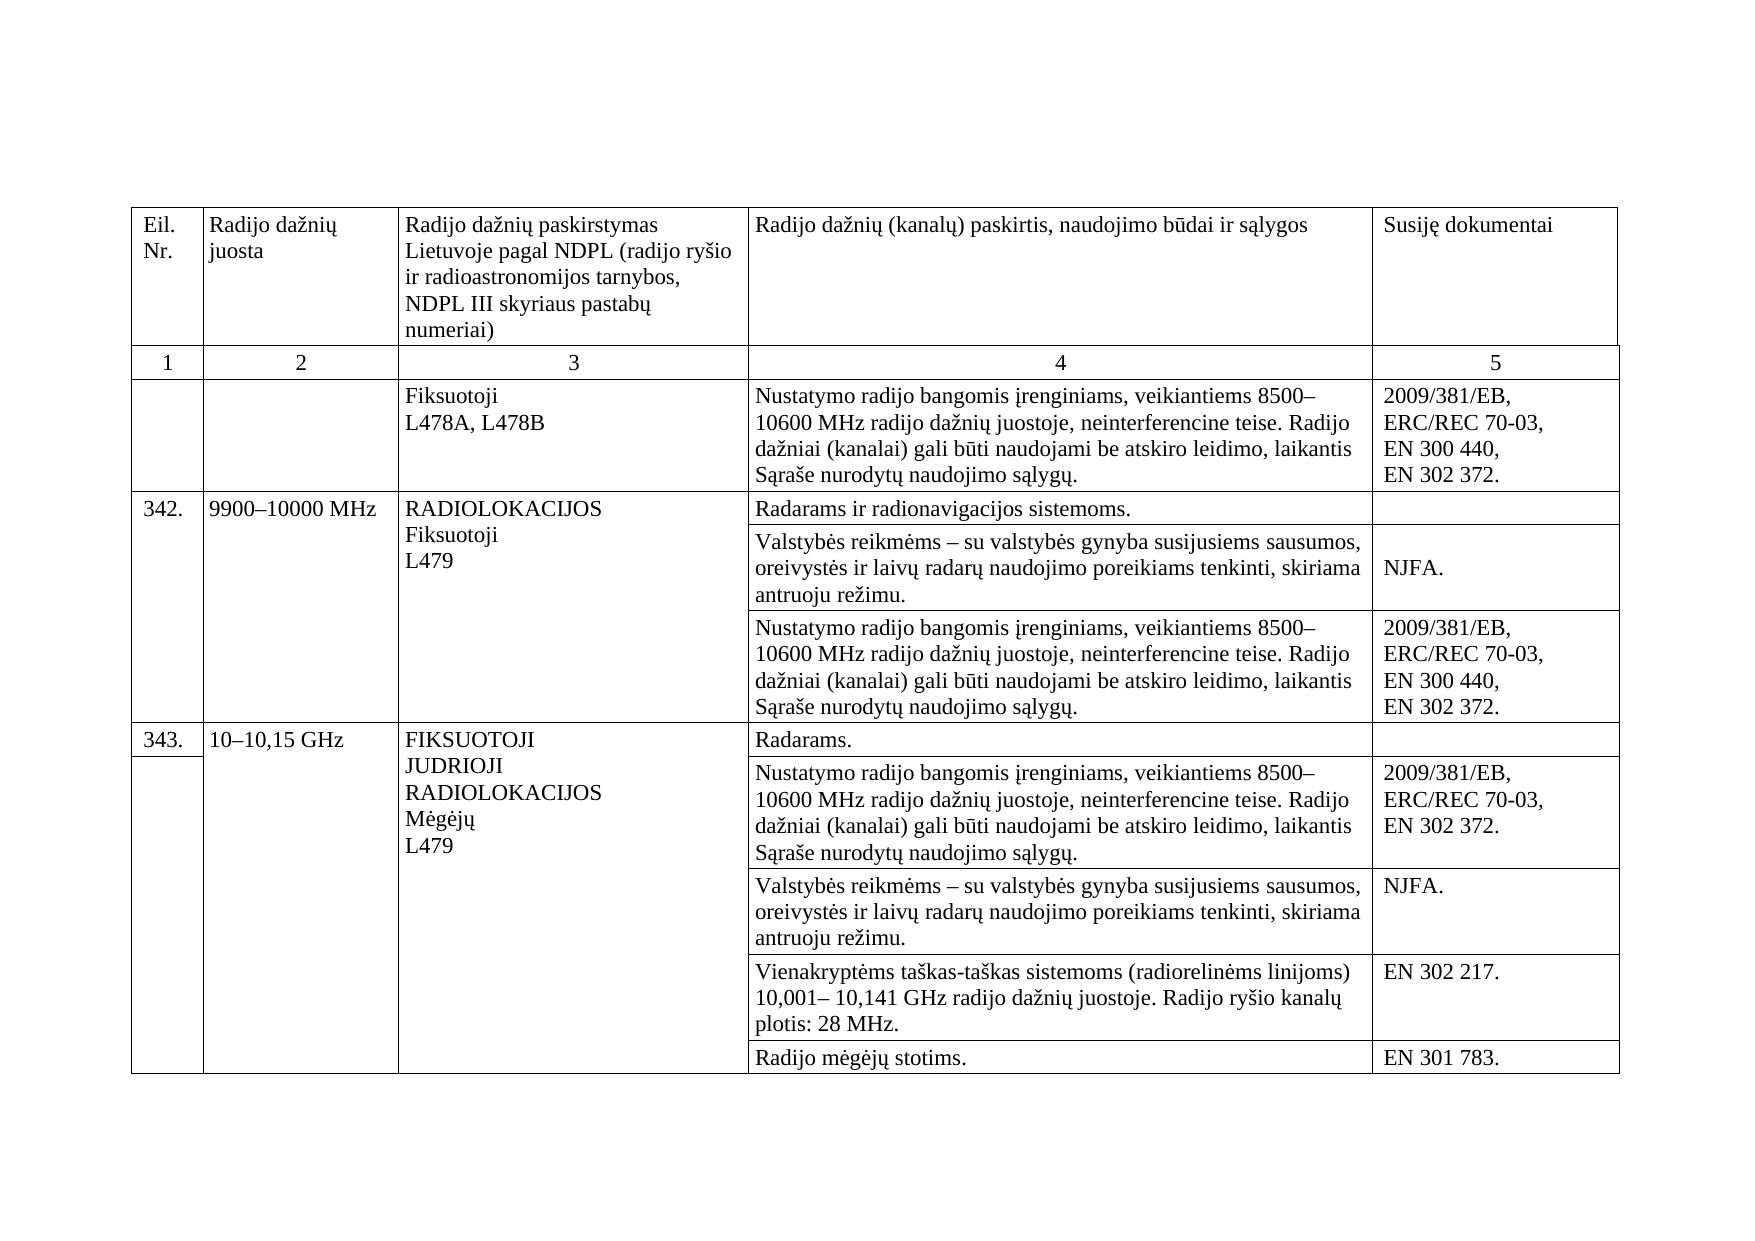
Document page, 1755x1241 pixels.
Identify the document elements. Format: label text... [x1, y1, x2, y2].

table_cell 2 [204, 346, 398, 378]
table_cell Vienakryptėms taškas-taškas sistemoms (radiorelinėms linijoms) 10,001– 10,141 GHz radijo dažnių juostoje. Radijo ryšio kanalų plotis: 28 MHz. [749, 955, 1372, 1040]
table_cell NJFA. [1373, 869, 1619, 954]
table_cell NJFA. [1373, 525, 1619, 610]
table_cell Valstybės reikmėms – su valstybės gynyba susijusiems sausumos, oreivystės ir laivų radarų naudojimo poreikiams tenkinti, skiriama antruoju režimu. [749, 869, 1372, 954]
table_cell 5 [1373, 346, 1619, 378]
table_cell Radarams. [749, 723, 1372, 756]
table_cell 9900–10000 MHz [204, 492, 398, 722]
table_cell Fiksuotoji L478A, L478B [399, 380, 748, 491]
table_header Radijo dažnių (kanalų) paskirtis, naudojimo būdai ir sąlygos [749, 208, 1372, 345]
table_cell EN 302 217. [1373, 955, 1619, 1040]
table_cell 2009/381/EB, ERC/REC 70-03, EN 302 372. [1373, 757, 1619, 868]
table_cell 2009/381/EB, ERC/REC 70-03, EN 300 440, EN 302 372. [1373, 611, 1619, 722]
table_cell Nustatymo radijo bangomis įrenginiams, veikiantiems 8500– 10600 MHz radijo dažnių juostoje, neinterferencine teise. Radijo dažniai (kanalai) gali būti naudojami be atskiro leidimo, laikantis Sąraše nurodytų naudojimo sąlygų. [749, 611, 1372, 722]
table_cell Radarams ir radionavigacijos sistemoms. [749, 492, 1372, 524]
table_cell Nustatymo radijo bangomis įrenginiams, veikiantiems 8500– 10600 MHz radijo dažnių juostoje, neinterferencine teise. Radijo dažniai (kanalai) gali būti naudojami be atskiro leidimo, laikantis Sąraše nurodytų naudojimo sąlygų. [749, 757, 1372, 868]
table_header Radijo dažnių paskirstymas Lietuvoje pagal NDPL (radijo ryšio ir radioastronomijos tarnybos, NDPL III skyriaus pastabų numeriai) [399, 208, 748, 345]
table_cell Radijo mėgėjų stotims. [749, 1041, 1372, 1073]
table_cell FIKSUOTOJI JUDRIOJI RADIOLOKACIJOS Mėgėjų L479 [399, 723, 748, 1073]
table_cell [1373, 723, 1619, 756]
table_cell [132, 380, 203, 491]
table_header Susiję dokumentai [1373, 208, 1617, 345]
table_cell 3 [399, 346, 748, 378]
table_cell RADIOLOKACIJOS Fiksuotoji L479 [399, 492, 748, 722]
table_cell Valstybės reikmėms – su valstybės gynyba susijusiems sausumos, oreivystės ir laivų radarų naudojimo poreikiams tenkinti, skiriama antruoju režimu. [749, 525, 1372, 610]
table_cell [204, 380, 398, 491]
table_cell 343. [132, 723, 203, 756]
table_cell 4 [749, 346, 1372, 378]
table_cell [132, 757, 203, 1073]
table_cell [1373, 492, 1619, 524]
table_cell 10–10,15 GHz [204, 723, 398, 1073]
table_cell 2009/381/EB, ERC/REC 70-03, EN 300 440, EN 302 372. [1373, 380, 1619, 491]
table_cell 342. [132, 492, 203, 722]
table_header Eil. Nr. [132, 208, 203, 345]
table_cell 1 [132, 346, 203, 378]
table_cell EN 301 783. [1373, 1041, 1619, 1073]
table_cell Nustatymo radijo bangomis įrenginiams, veikiantiems 8500– 10600 MHz radijo dažnių juostoje, neinterferencine teise. Radijo dažniai (kanalai) gali būti naudojami be atskiro leidimo, laikantis Sąraše nurodytų naudojimo sąlygų. [749, 380, 1372, 491]
table_header Radijo dažnių juosta [204, 208, 398, 345]
